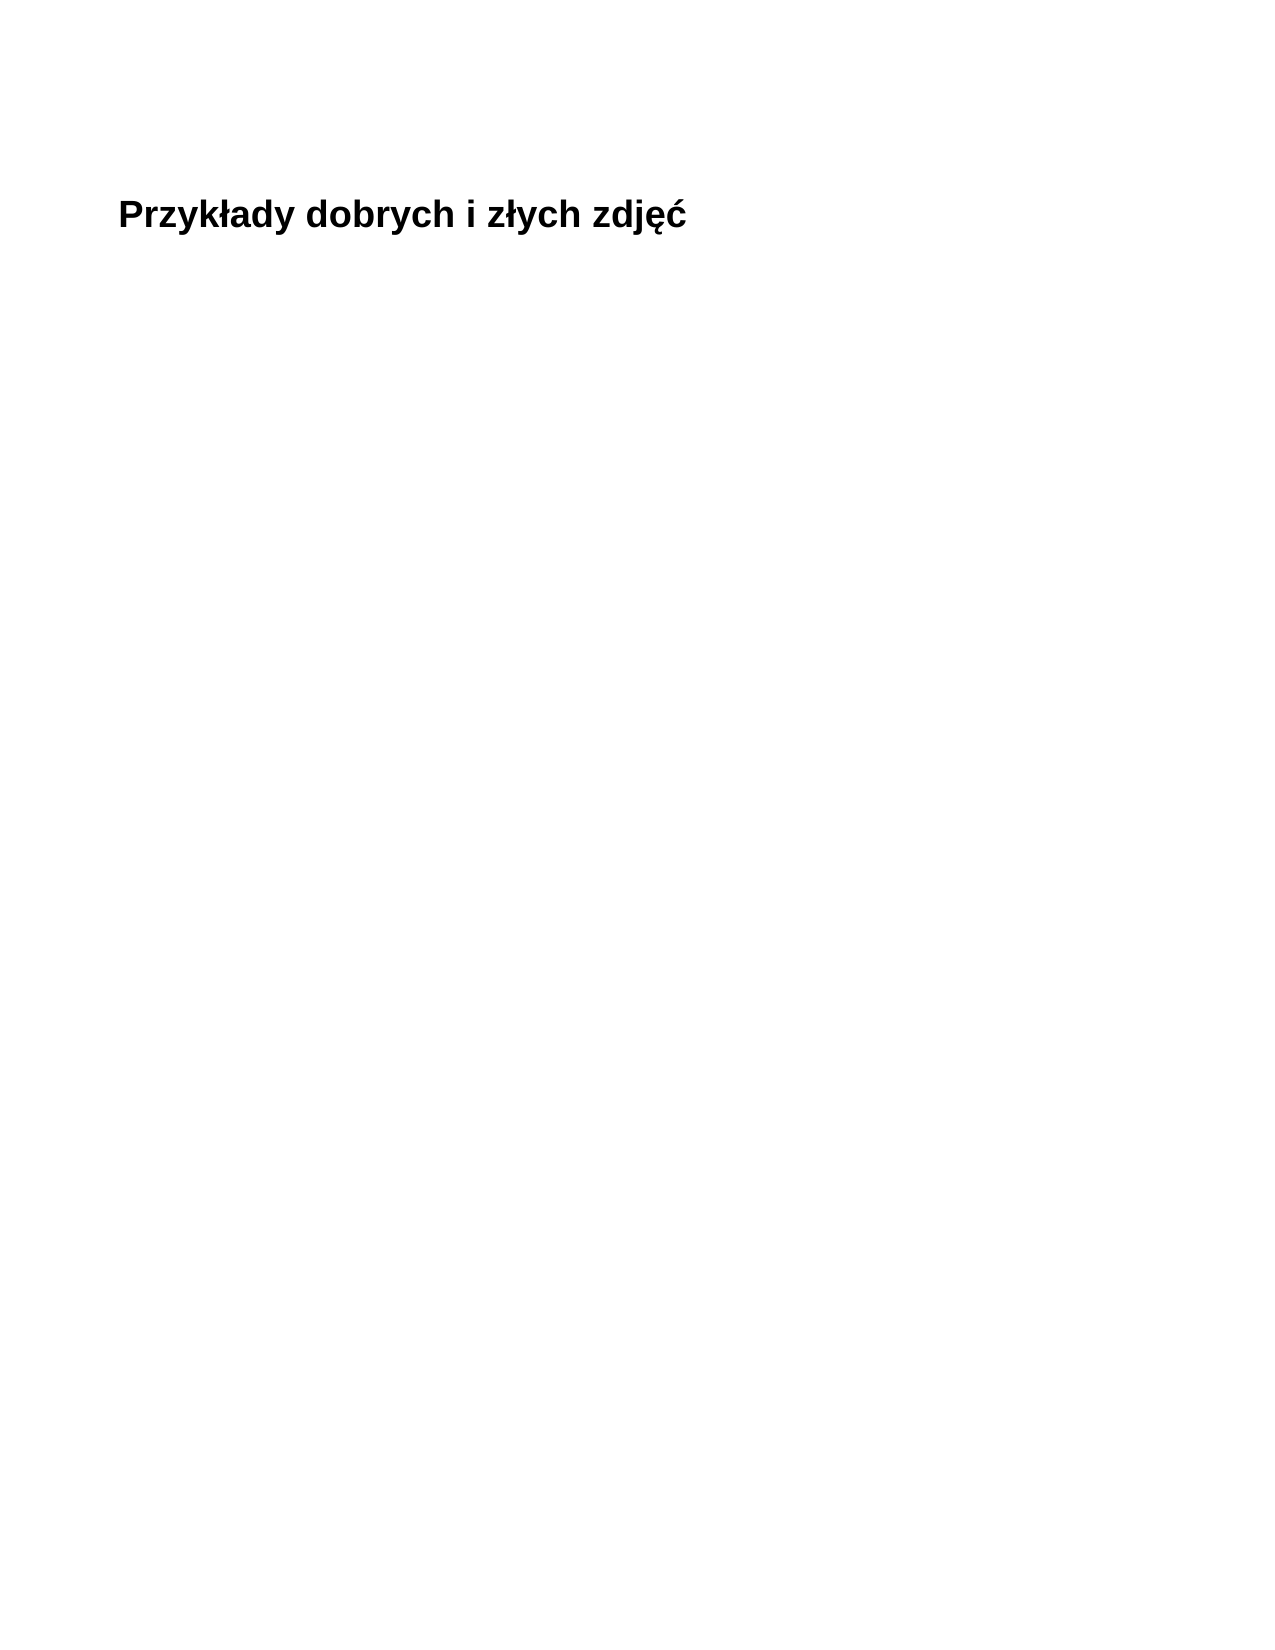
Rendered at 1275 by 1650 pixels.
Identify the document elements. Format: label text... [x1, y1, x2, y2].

subtitle Przykłady dobrych i złych zdjęć [118, 192, 1157, 236]
